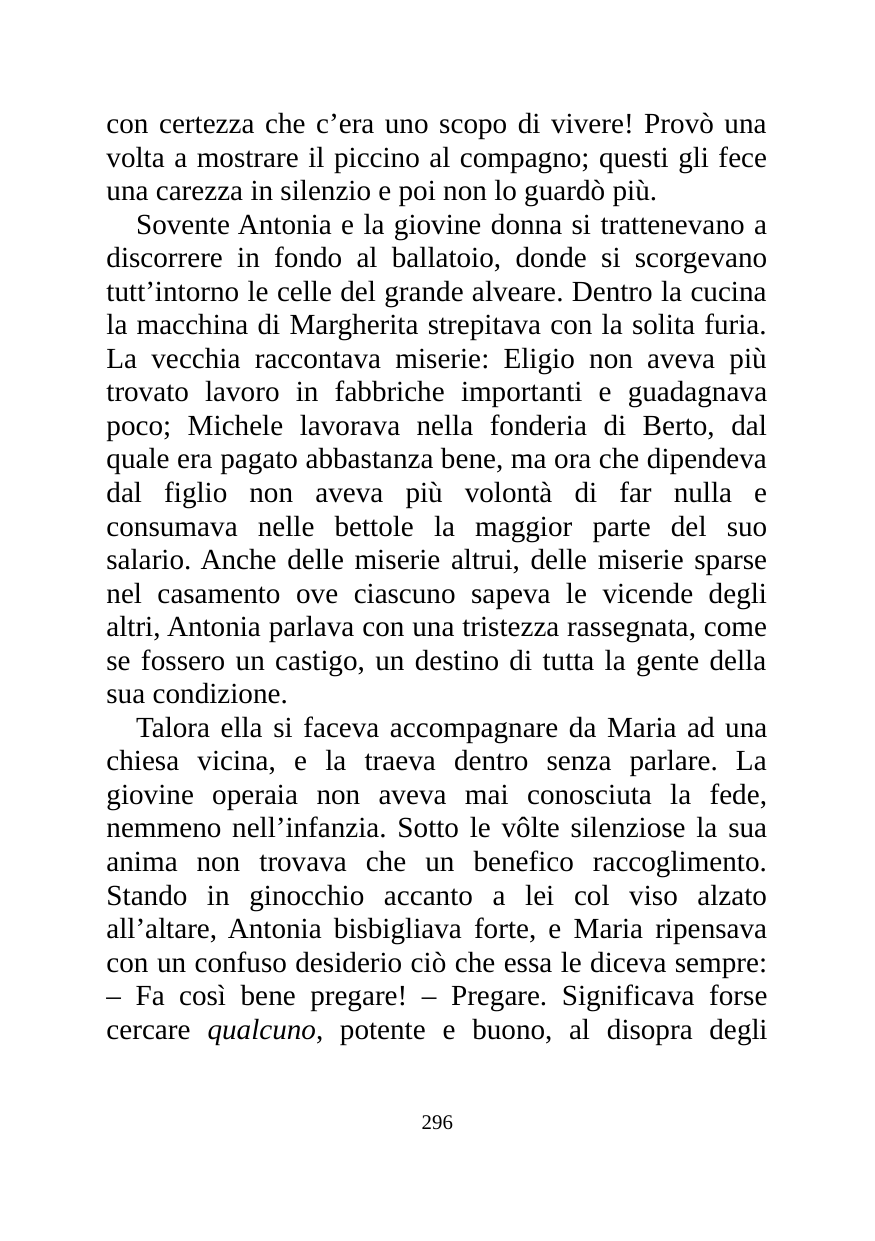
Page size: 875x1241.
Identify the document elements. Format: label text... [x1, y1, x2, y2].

text Talora ella si faceva accompagnare da Maria ad una chiesa vicina, e la traeva dentro senza parlare. La giovine operaia non aveva mai conosciuta la fede, nemmeno nell’infanzia. Sotto le vôlte silenziose la sua anima non trovava che un benefico raccoglimento. Stando in ginocchio accanto a lei col viso alzato all’altare, Antonia bisbigliava forte, e Maria ripensava con un confuso desiderio ciò che essa le diceva sempre: – Fa così bene pregare! – Pregare. Significava forse cercare qualcuno, potente e buono, al disopra degli [106, 710, 768, 1045]
text Sovente Antonia e la giovine donna si trattenevano a discorrere in fondo al ballatoio, donde si scorgevano tutt’intorno le celle del grande alveare. Dentro la cucina la macchina di Margherita strepitava con la solita furia. La vecchia raccontava miserie: Eligio non aveva più trovato lavoro in fabbriche importanti e guadagnava poco; Michele lavorava nella fonderia di Berto, dal quale era pagato abbastanza bene, ma ora che dipendeva dal figlio non aveva più volontà di far nulla e consumava nelle bettole la maggior parte del suo salario. Anche delle miserie altrui, delle miserie sparse nel casamento ove ciascuno sapeva le vicende degli altri, Antonia parlava con una tristezza rassegnata, come se fossero un castigo, un destino di tutta la gente della sua condizione. [106, 207, 768, 710]
text con certezza che c’era uno scopo di vivere! Provò una volta a mostrare il piccino al compagno; questi gli fece una carezza in silenzio e poi non lo guardò più. [106, 106, 768, 207]
